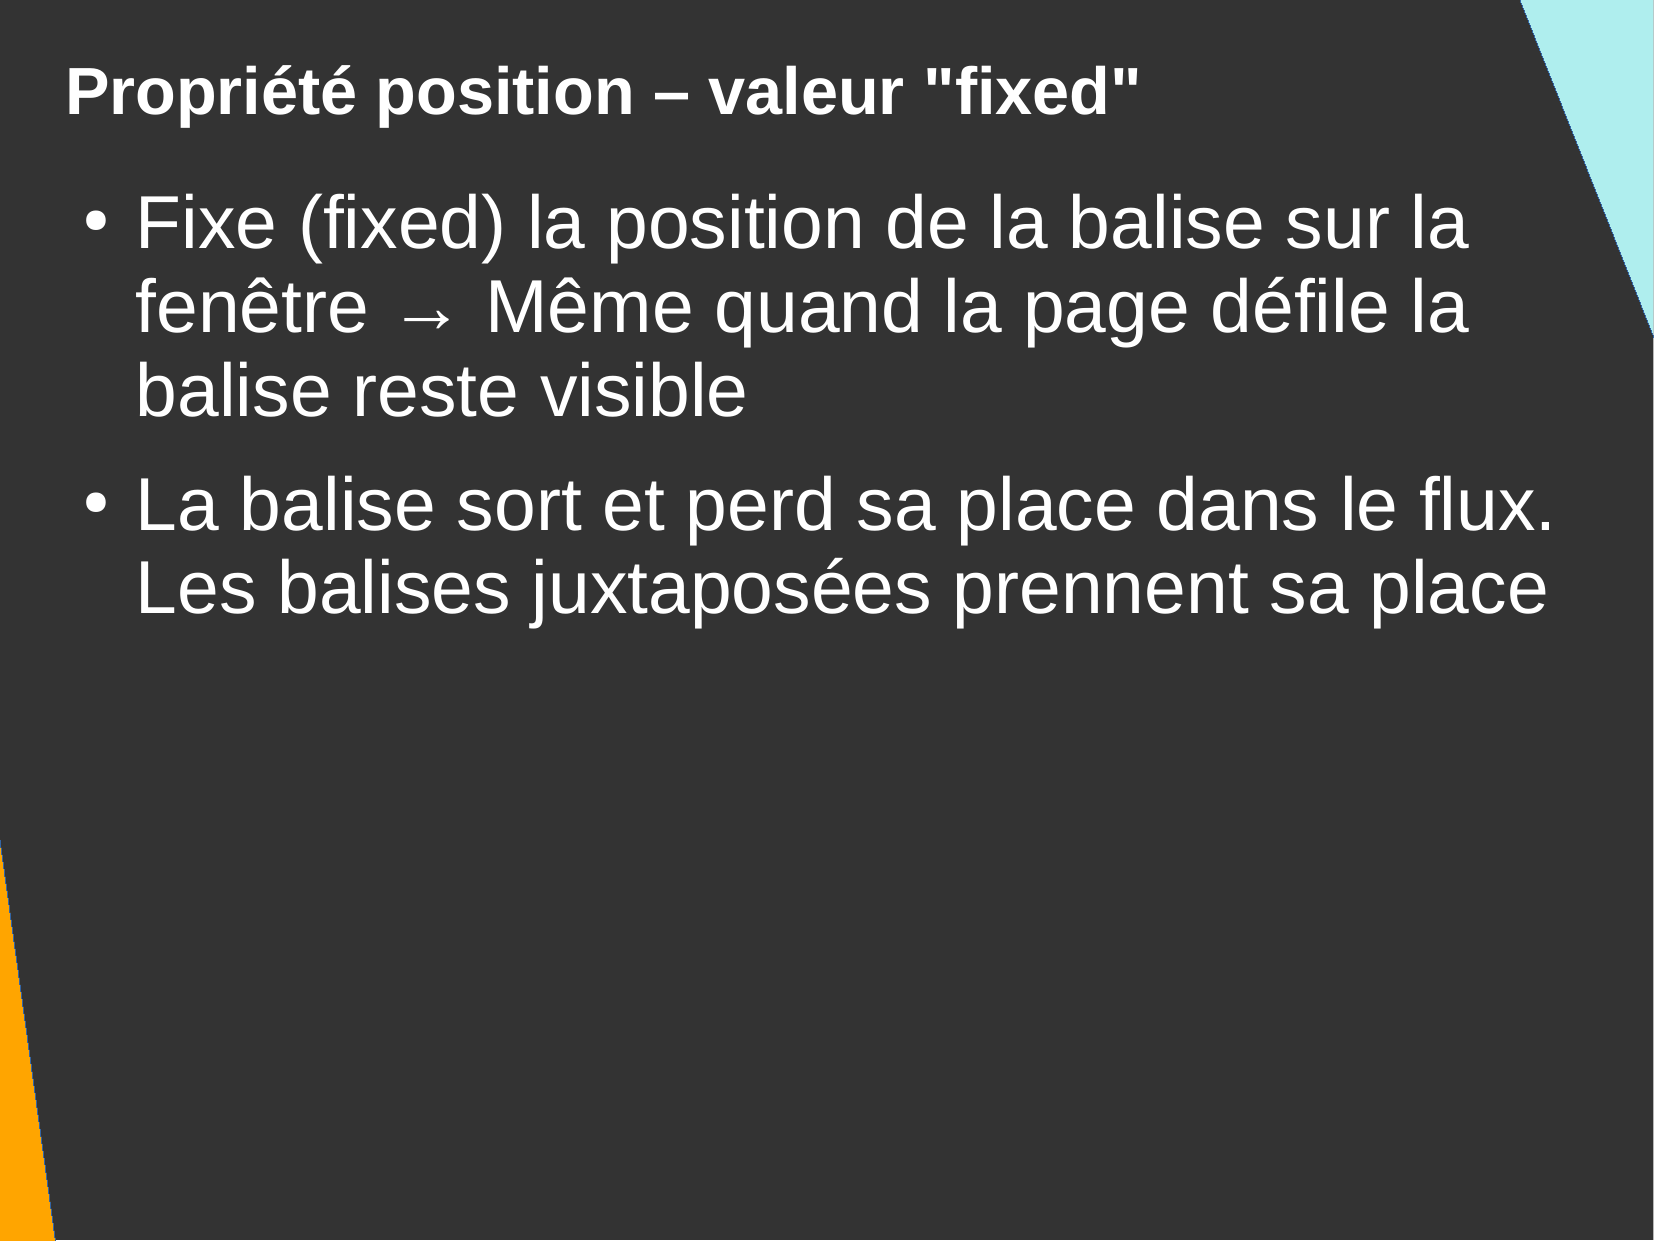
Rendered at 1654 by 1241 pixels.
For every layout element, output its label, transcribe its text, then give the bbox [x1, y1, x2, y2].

list Fixe (fixed) la position de la balise sur la fenêtre → Même quand la page défile la balise reste visible La balise sort et perd sa place dans le flux. Les balises juxtaposées prennent sa place [64, 180, 1604, 1028]
title Propriété position – valeur "fixed" [64, 54, 1553, 135]
text_box [1520, 0, 1654, 338]
text_box [0, 839, 56, 1241]
